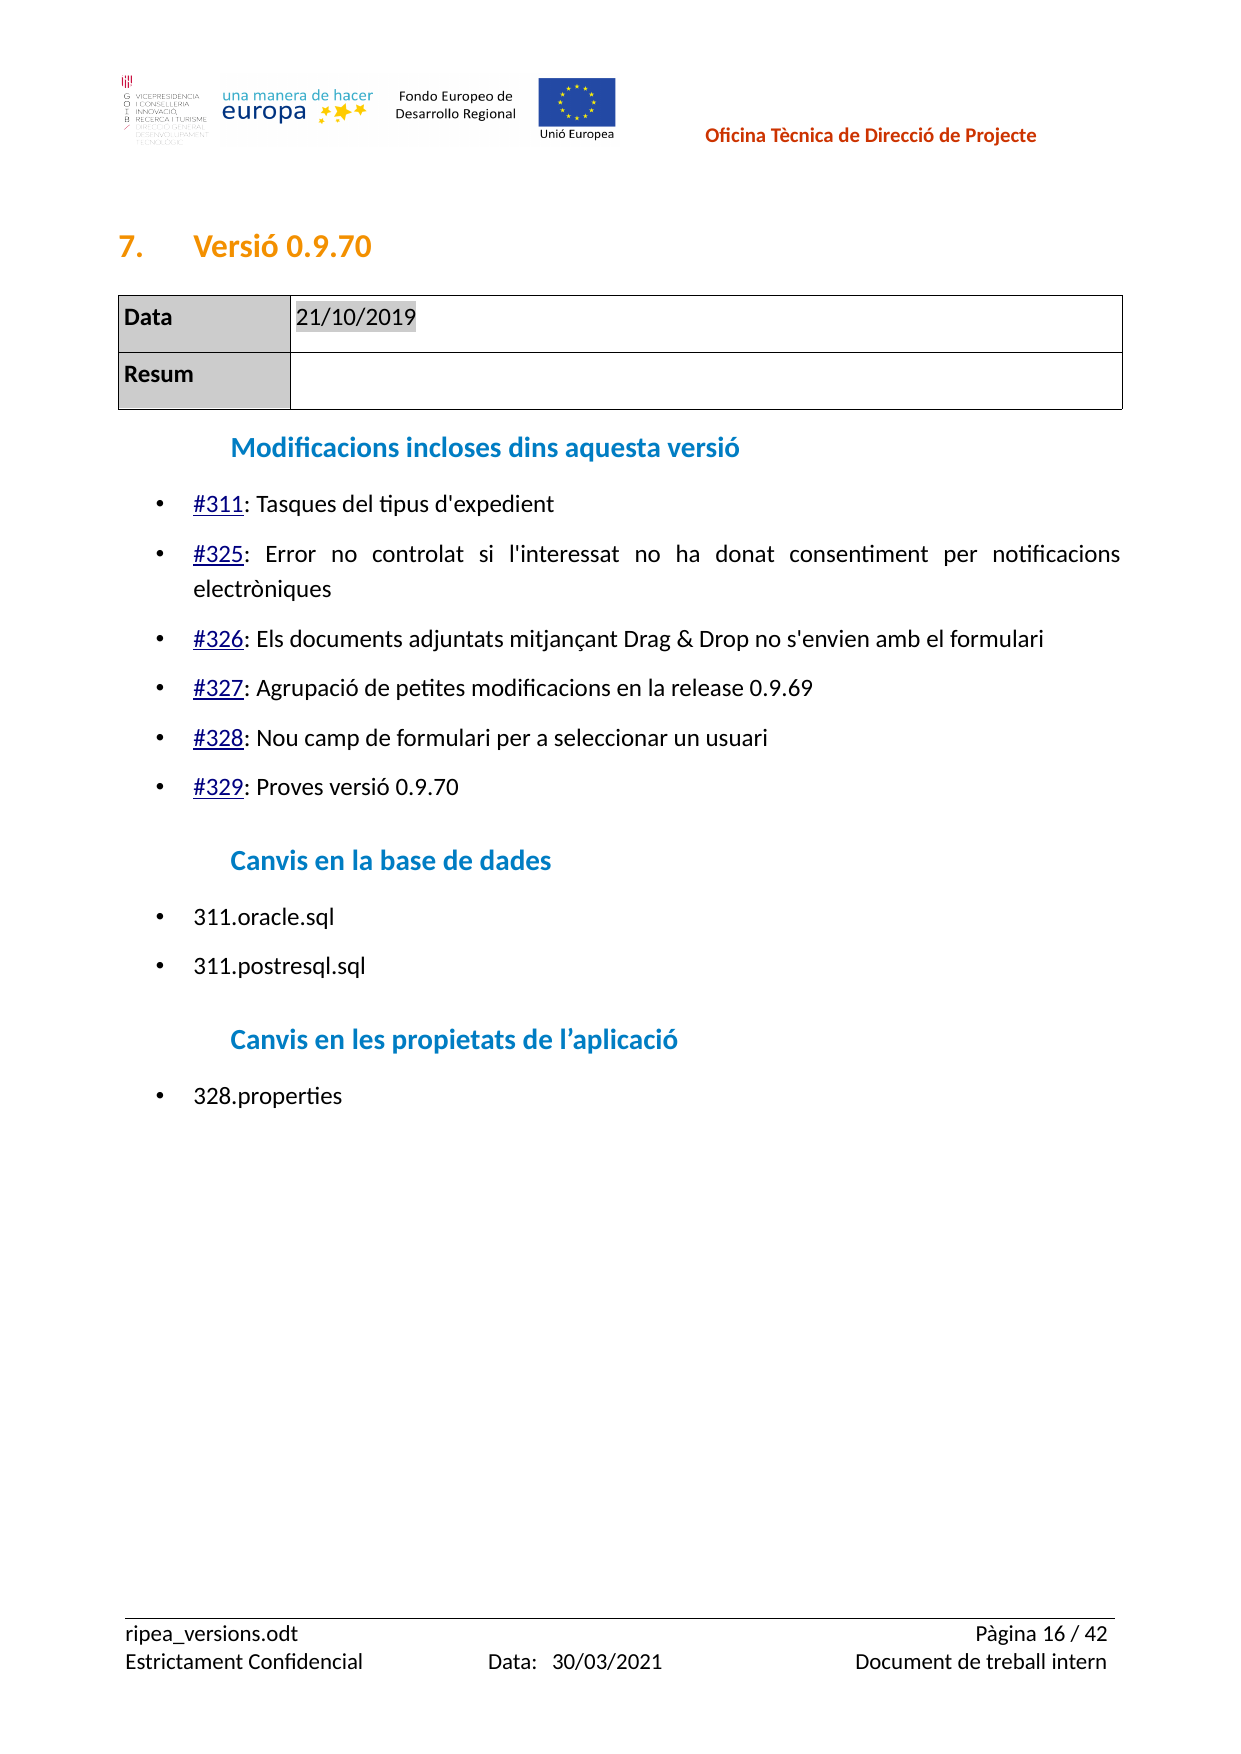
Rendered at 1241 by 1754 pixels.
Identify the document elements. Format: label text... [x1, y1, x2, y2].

table_header Data [119, 296, 290, 352]
subtitle Canvis en les propietats de l’aplicació [153, 1021, 1122, 1056]
list #325: Error no controlat si l'interessat no ha donat consentiment per notificacions electròniques [156, 538, 1122, 604]
picture [219, 73, 621, 147]
list 311.postresql.sql [156, 951, 1122, 981]
list 311.oracle.sql [156, 901, 1122, 931]
list #328: Nou camp de formulari per a seleccionar un usuari [156, 722, 1122, 752]
table_cell Resum [119, 353, 290, 408]
subtitle Canvis en la base de dades [153, 842, 1122, 877]
picture [118, 73, 213, 147]
list #327: Agrupació de petites modificacions en la release 0.9.69 [156, 672, 1122, 703]
table_cell [291, 353, 1122, 408]
subtitle Modificacions incloses dins aquesta versió [153, 429, 1122, 465]
table_header 21/10/2019 [291, 296, 1122, 352]
list 328.properties [156, 1080, 1122, 1111]
list #311: Tasques del tipus d'expedient [156, 488, 1122, 519]
list #329: Proves versió 0.9.70 [156, 771, 1122, 802]
list #326: Els documents adjuntats mitjançant Drag & Drop no s'envien amb el formulari [156, 623, 1122, 653]
subtitle Versió 0.9.70 [118, 225, 1122, 266]
